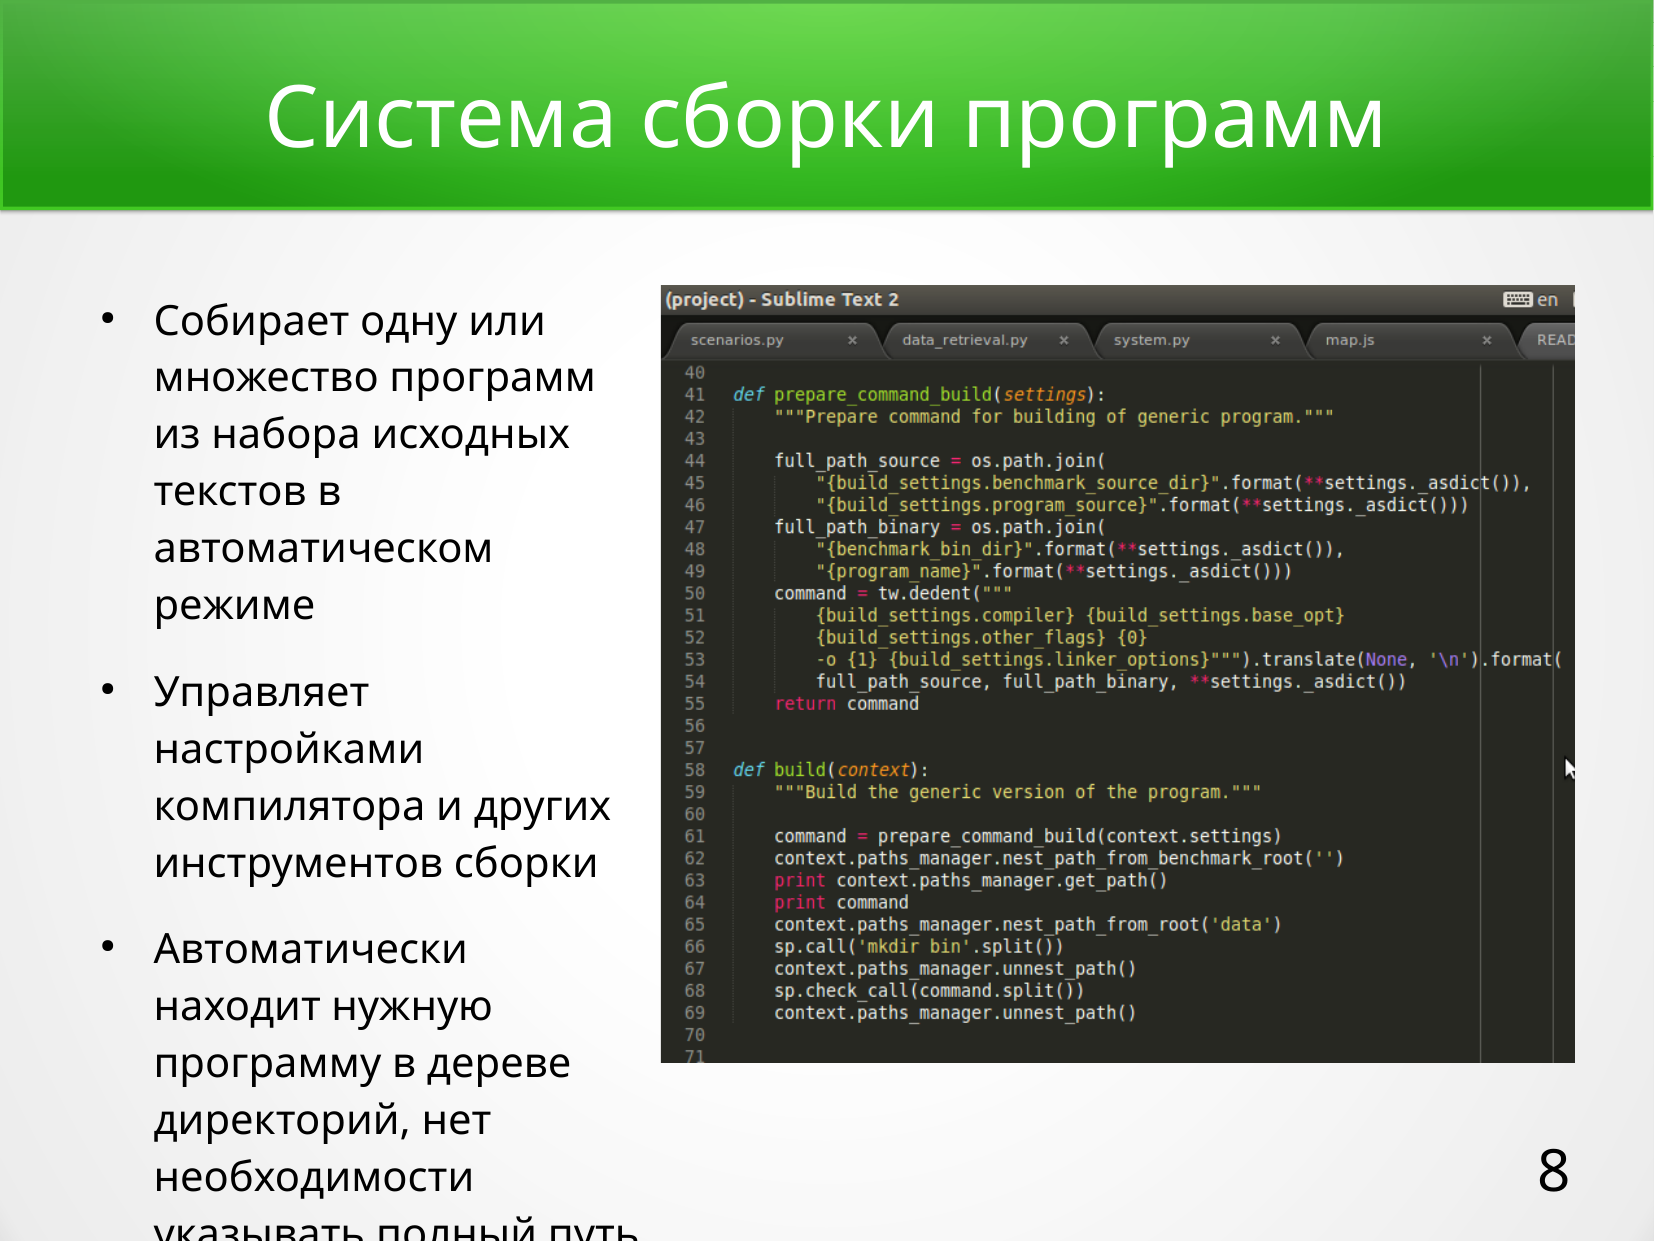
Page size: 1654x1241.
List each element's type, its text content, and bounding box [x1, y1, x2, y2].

list Собирает одну или множество программ из набора исходных текстов в автоматическом режиме Управляет настройками компилятора и других инструментов сборки Автоматически находит нужную программу в дереве директорий, нет необходимости указывать полный путь [82, 290, 646, 1171]
picture [660, 285, 1576, 1063]
title Система сборки программ [82, 49, 1571, 179]
